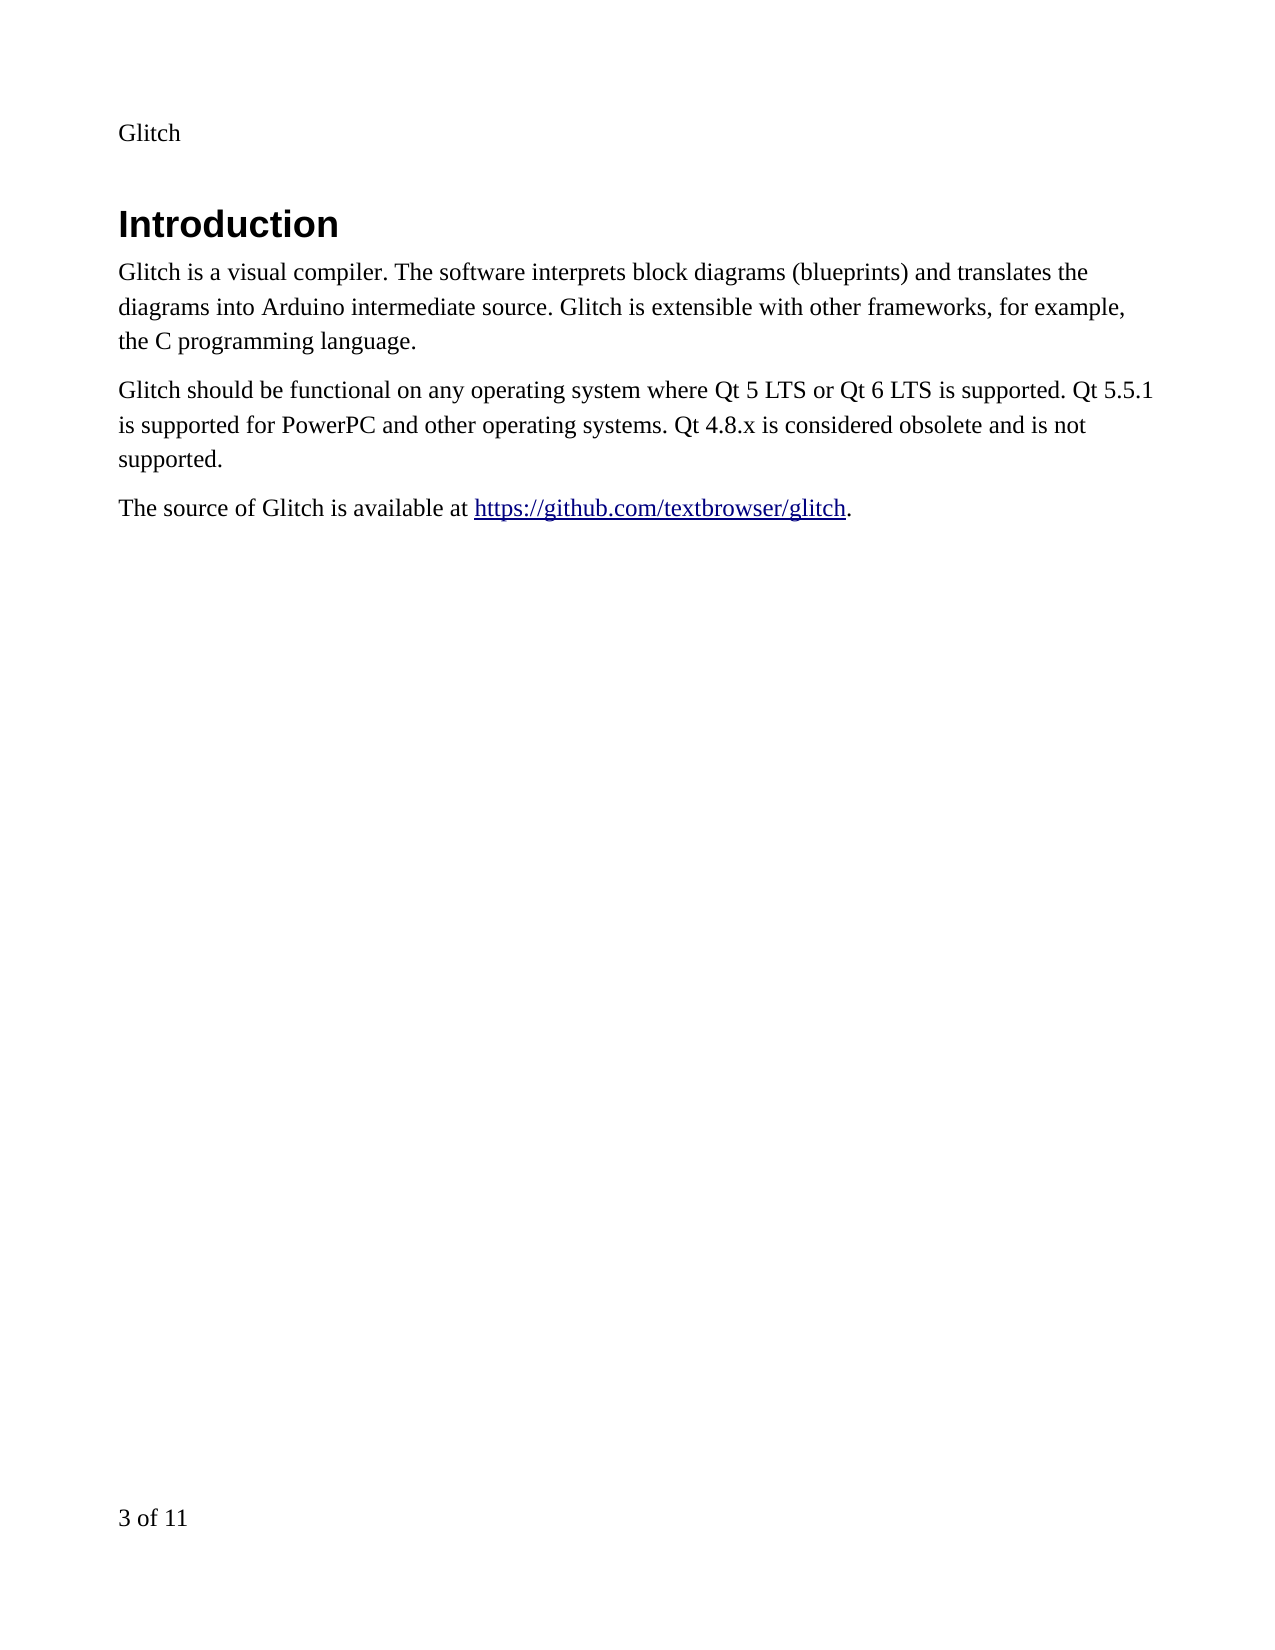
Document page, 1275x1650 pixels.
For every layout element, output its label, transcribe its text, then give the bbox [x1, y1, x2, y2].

subtitle Introduction [118, 201, 1157, 245]
text Glitch should be functional on any operating system where Qt 5 LTS or Qt 6 LTS is supported. Qt 5.5.1 is supported for PowerPC and other operating systems. Qt 4.8.x is considered obsolete and is not supported. [118, 376, 1157, 473]
text Glitch is a visual compiler. The software interprets block diagrams (blueprints) and translates the diagrams into Arduino intermediate source. Glitch is extensible with other frameworks, for example, the C programming language. [118, 257, 1157, 355]
text The source of Glitch is available at https://github.com/textbrowser/glitch. [118, 493, 1157, 522]
